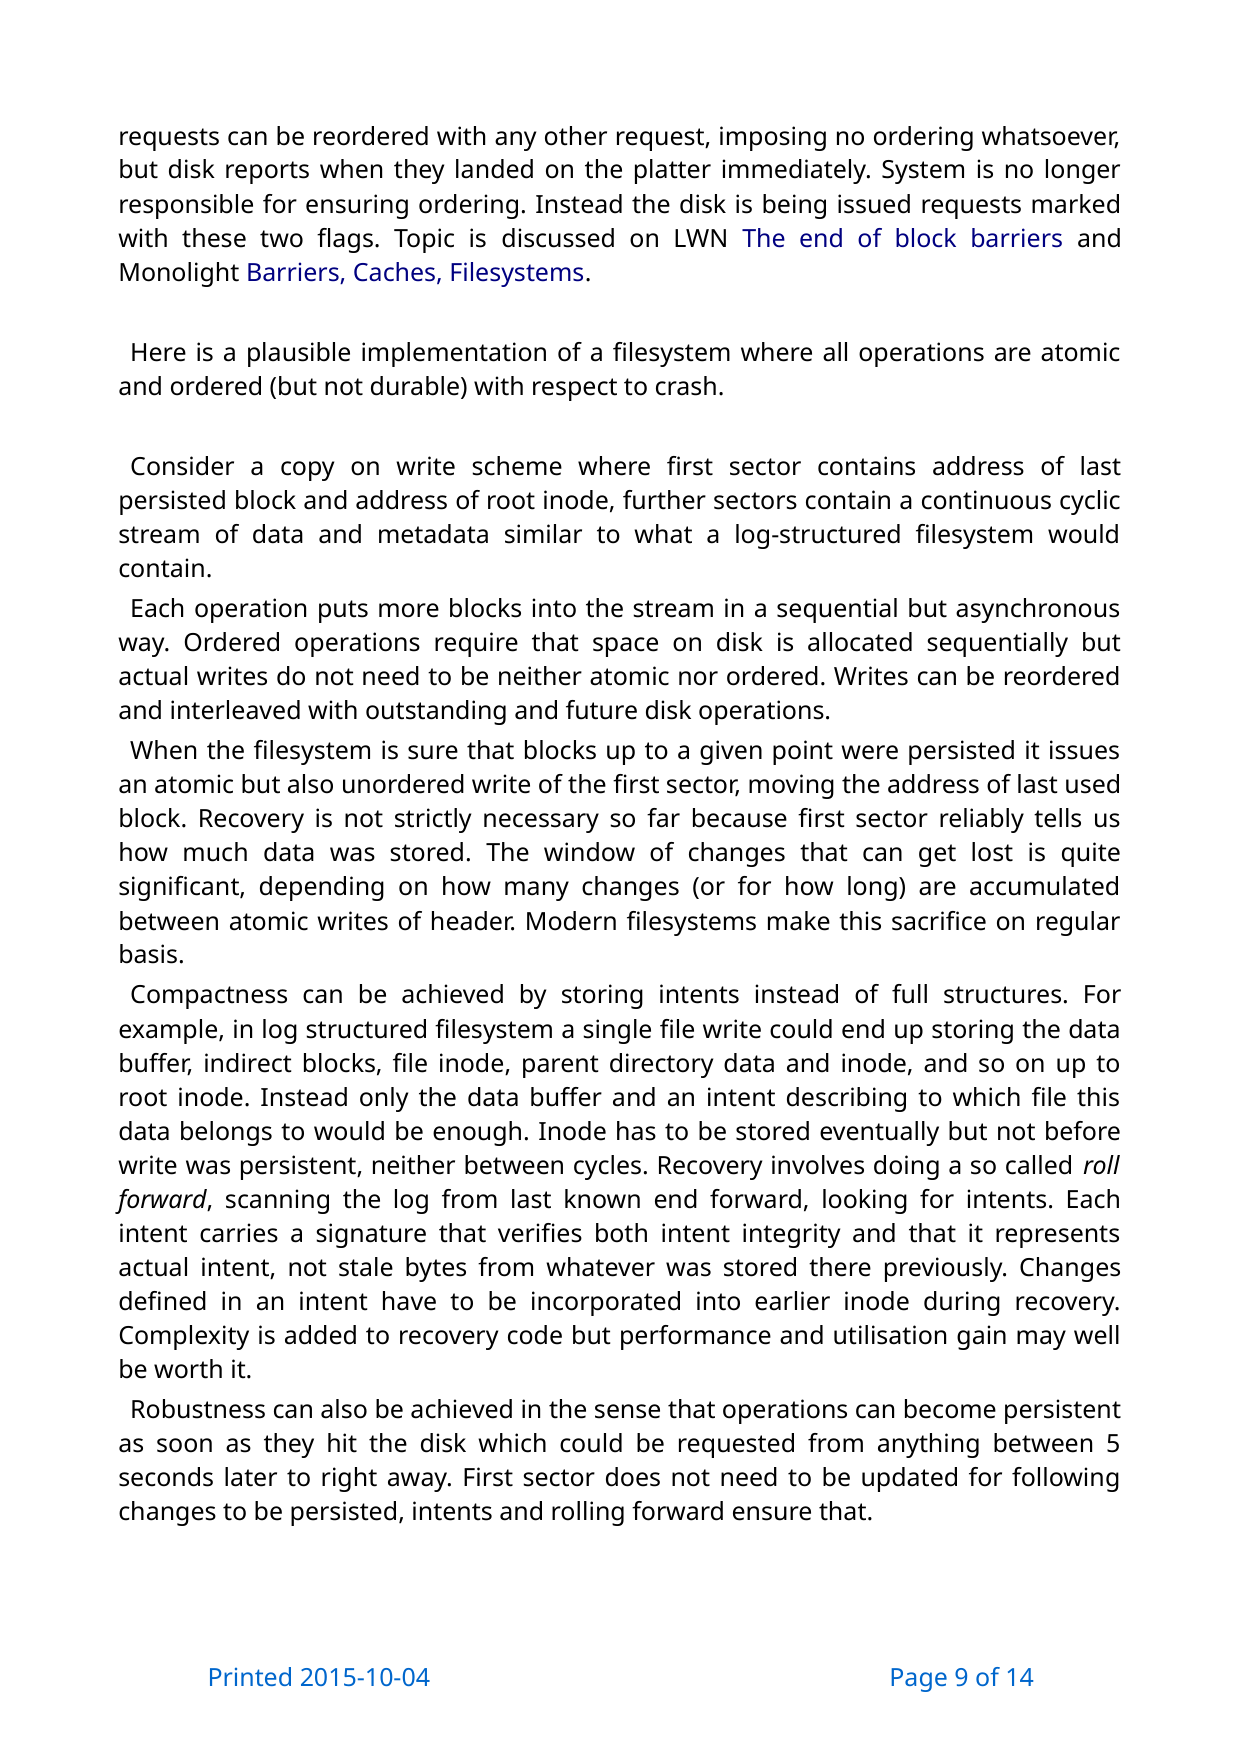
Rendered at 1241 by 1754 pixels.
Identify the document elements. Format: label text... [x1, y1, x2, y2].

text requests can be reordered with any other request, imposing no ordering whatsoever, but disk reports when they landed on the platter immediately. System is no longer responsible for ensuring ordering. Instead the disk is being issued requests marked with these two flags. Topic is discussed on LWN The end of block barriers and Monolight Barriers, Caches, Filesystems. [118, 118, 1122, 288]
text Here is a plausible implementation of a filesystem where all operations are atomic and ordered (but not durable) with respect to crash. [118, 334, 1122, 402]
text Each operation puts more blocks into the stream in a sequential but asynchronous way. Ordered operations require that space on disk is allocated sequentially but actual writes do not need to be neither atomic nor ordered. Writes can be reordered and interleaved with outstanding and future disk operations. [118, 591, 1122, 727]
text When the filesystem is sure that blocks up to a given point were persisted it issues an atomic but also unordered write of the first sector, moving the address of last used block. Recovery is not strictly necessary so far because first sector reliably tells us how much data was stored. The window of changes that can get lost is quite significant, depending on how many changes (or for how long) are accumulated between atomic writes of header. Modern filesystems make this sacrifice on regular basis. [118, 733, 1122, 971]
text Consider a copy on write scheme where first sector contains address of last persisted block and address of root inode, further sectors contain a continuous cyclic stream of data and metadata similar to what a log-structured filesystem would contain. [118, 448, 1122, 585]
text Robustness can also be achieved in the sense that operations can become persistent as soon as they hit the disk which could be requested from anything between 5 seconds later to right away. First sector does not need to be updated for following changes to be persisted, intents and rolling forward ensure that. [118, 1392, 1122, 1528]
text Compactness can be achieved by storing intents instead of full structures. For example, in log structured filesystem a single file write could end up storing the data buffer, indirect blocks, file inode, parent directory data and inode, and so on up to root inode. Instead only the data buffer and an intent describing to which file this data belongs to would be enough. Inode has to be stored eventually but not before write was persistent, neither between cycles. Recovery involves doing a so called roll forward, scanning the log from last known end forward, looking for intents. Each intent carries a signature that verifies both intent integrity and that it represents actual intent, not stale bytes from whatever was stored there previously. Changes defined in an intent have to be incorporated into earlier inode during recovery. Complexity is added to recovery code but performance and utilisation gain may well be worth it. [118, 977, 1122, 1386]
